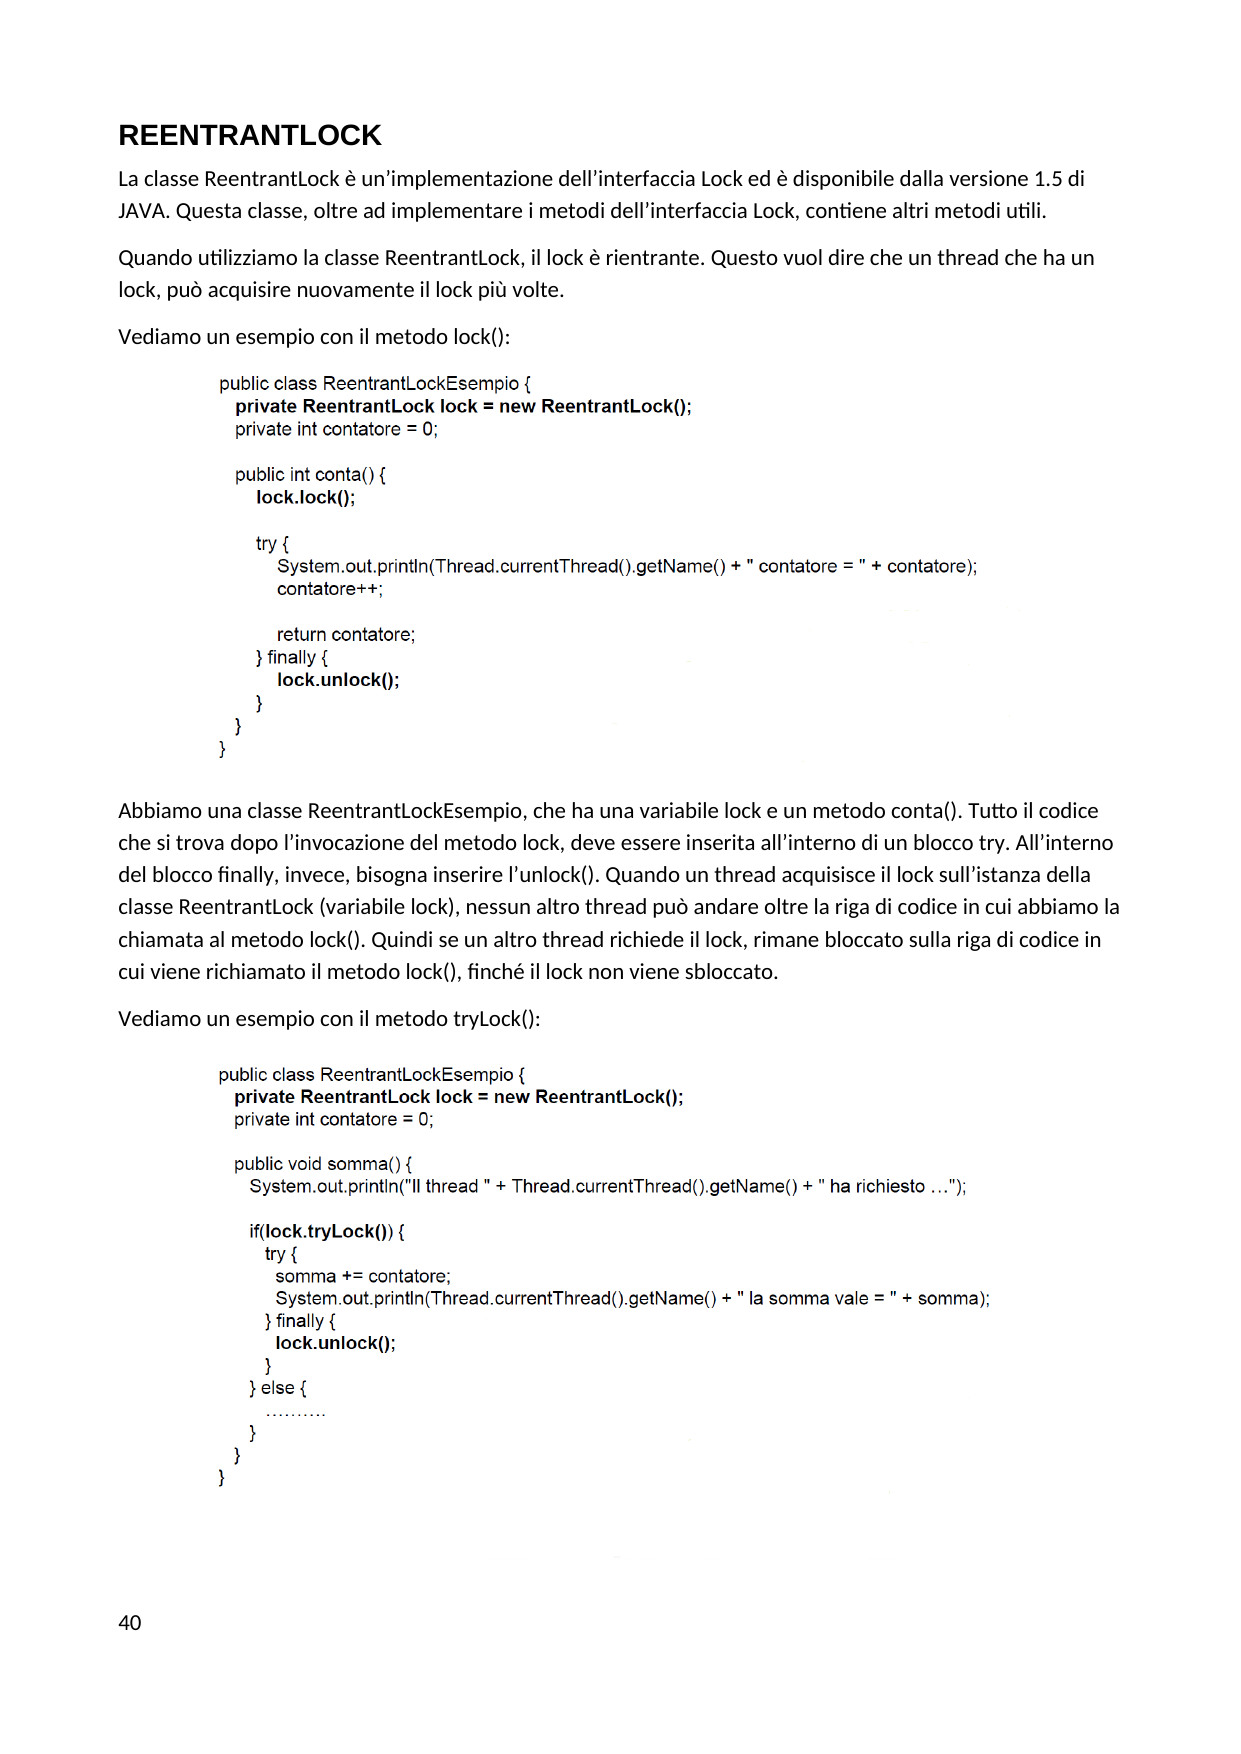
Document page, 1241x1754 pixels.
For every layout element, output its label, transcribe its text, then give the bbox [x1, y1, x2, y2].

text La classe ReentrantLock è un’implementazione dell’interfaccia Lock ed è disponibile dalla versione 1.5 di JAVA. Questa classe, oltre ad implementare i metodi dell’interfaccia Lock, contiene altri metodi utili. [118, 164, 1122, 224]
text Abbiamo una classe ReentrantLockEsempio, che ha una variabile lock e un metodo conta(). Tutto il codice che si trova dopo l’invocazione del metodo lock, deve essere inserita all’interno di un blocco try. All’interno del blocco finally, invece, bisogna inserire l’unlock(). Quando un thread acquisisce il lock sull’istanza della classe ReentrantLock (variabile lock), nessun altro thread può andare oltre la riga di codice in cui abbiamo la chiamata al metodo lock(). Quindi se un altro thread richiede il lock, rimane bloccato sulla riga di codice in cui viene richiamato il metodo lock(), finché il lock non viene sbloccato. [118, 796, 1122, 985]
text Vediamo un esempio con il metodo lock(): [118, 322, 1122, 350]
picture [211, 369, 1029, 762]
picture [211, 1060, 1029, 1561]
text Vediamo un esempio con il metodo tryLock(): [118, 1004, 1122, 1032]
text Quando utilizziamo la classe ReentrantLock, il lock è rientrante. Questo vuol dire che un thread che ha un lock, può acquisire nuovamente il lock più volte. [118, 243, 1122, 303]
subtitle REENTRANTLOCK [118, 118, 1122, 152]
